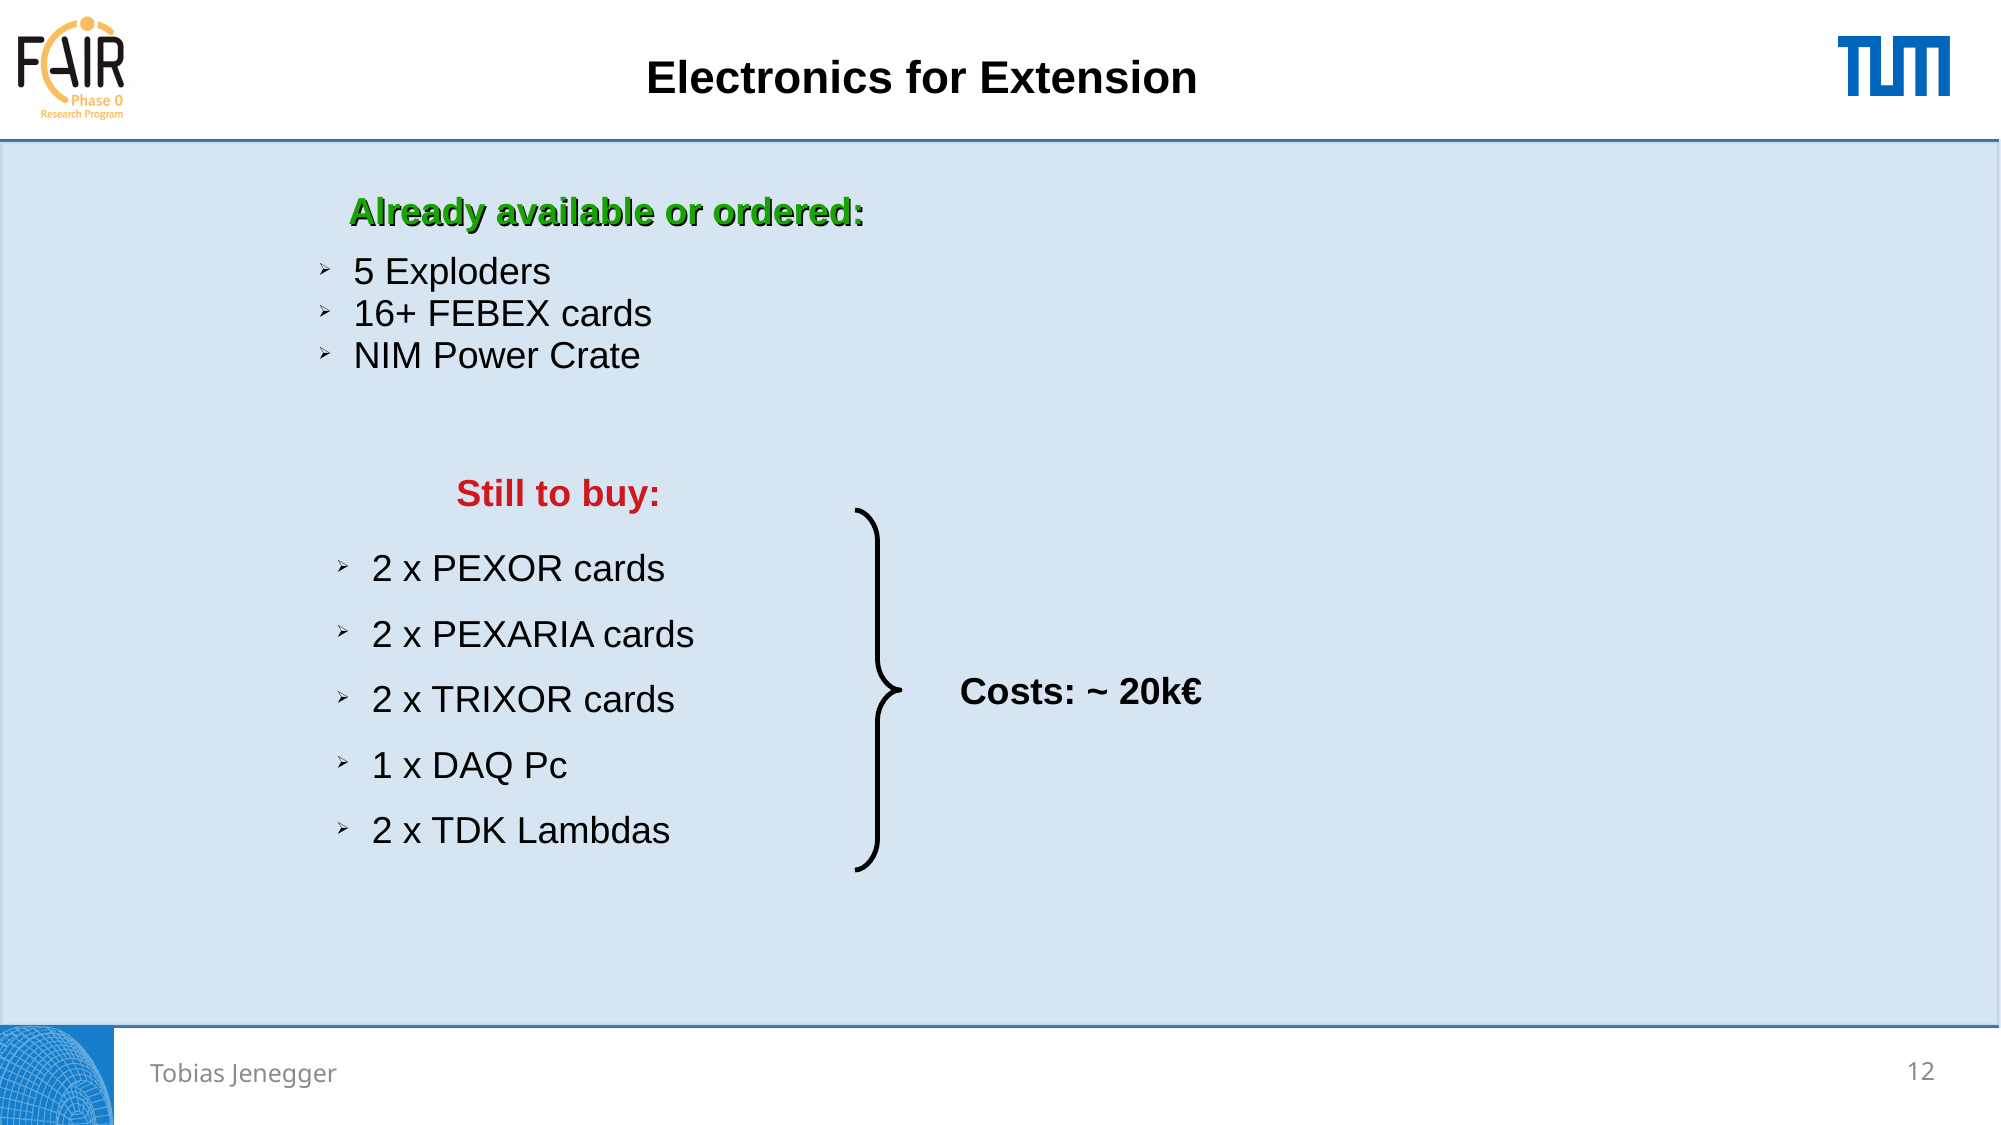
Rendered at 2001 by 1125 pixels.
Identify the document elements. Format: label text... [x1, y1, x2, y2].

picture [1838, 36, 1950, 96]
text_box Already available or ordered: [333, 183, 1684, 240]
text_box 5 Exploders 16+ FEBEX cards NIM Power Crate [303, 243, 1969, 384]
text_box 2 x PEXOR cards 2 x PEXARIA cards 2 x TRIXOR cards 1 x DAQ Pc 2 x TDK Lambdas [321, 539, 1027, 925]
picture [15, 15, 142, 120]
picture [0, 1025, 114, 1125]
text_box Still to buy: [441, 464, 772, 522]
text_box Costs: ~ 20k€ [945, 663, 1546, 721]
text_box Electronics for Extension [270, 45, 1576, 112]
